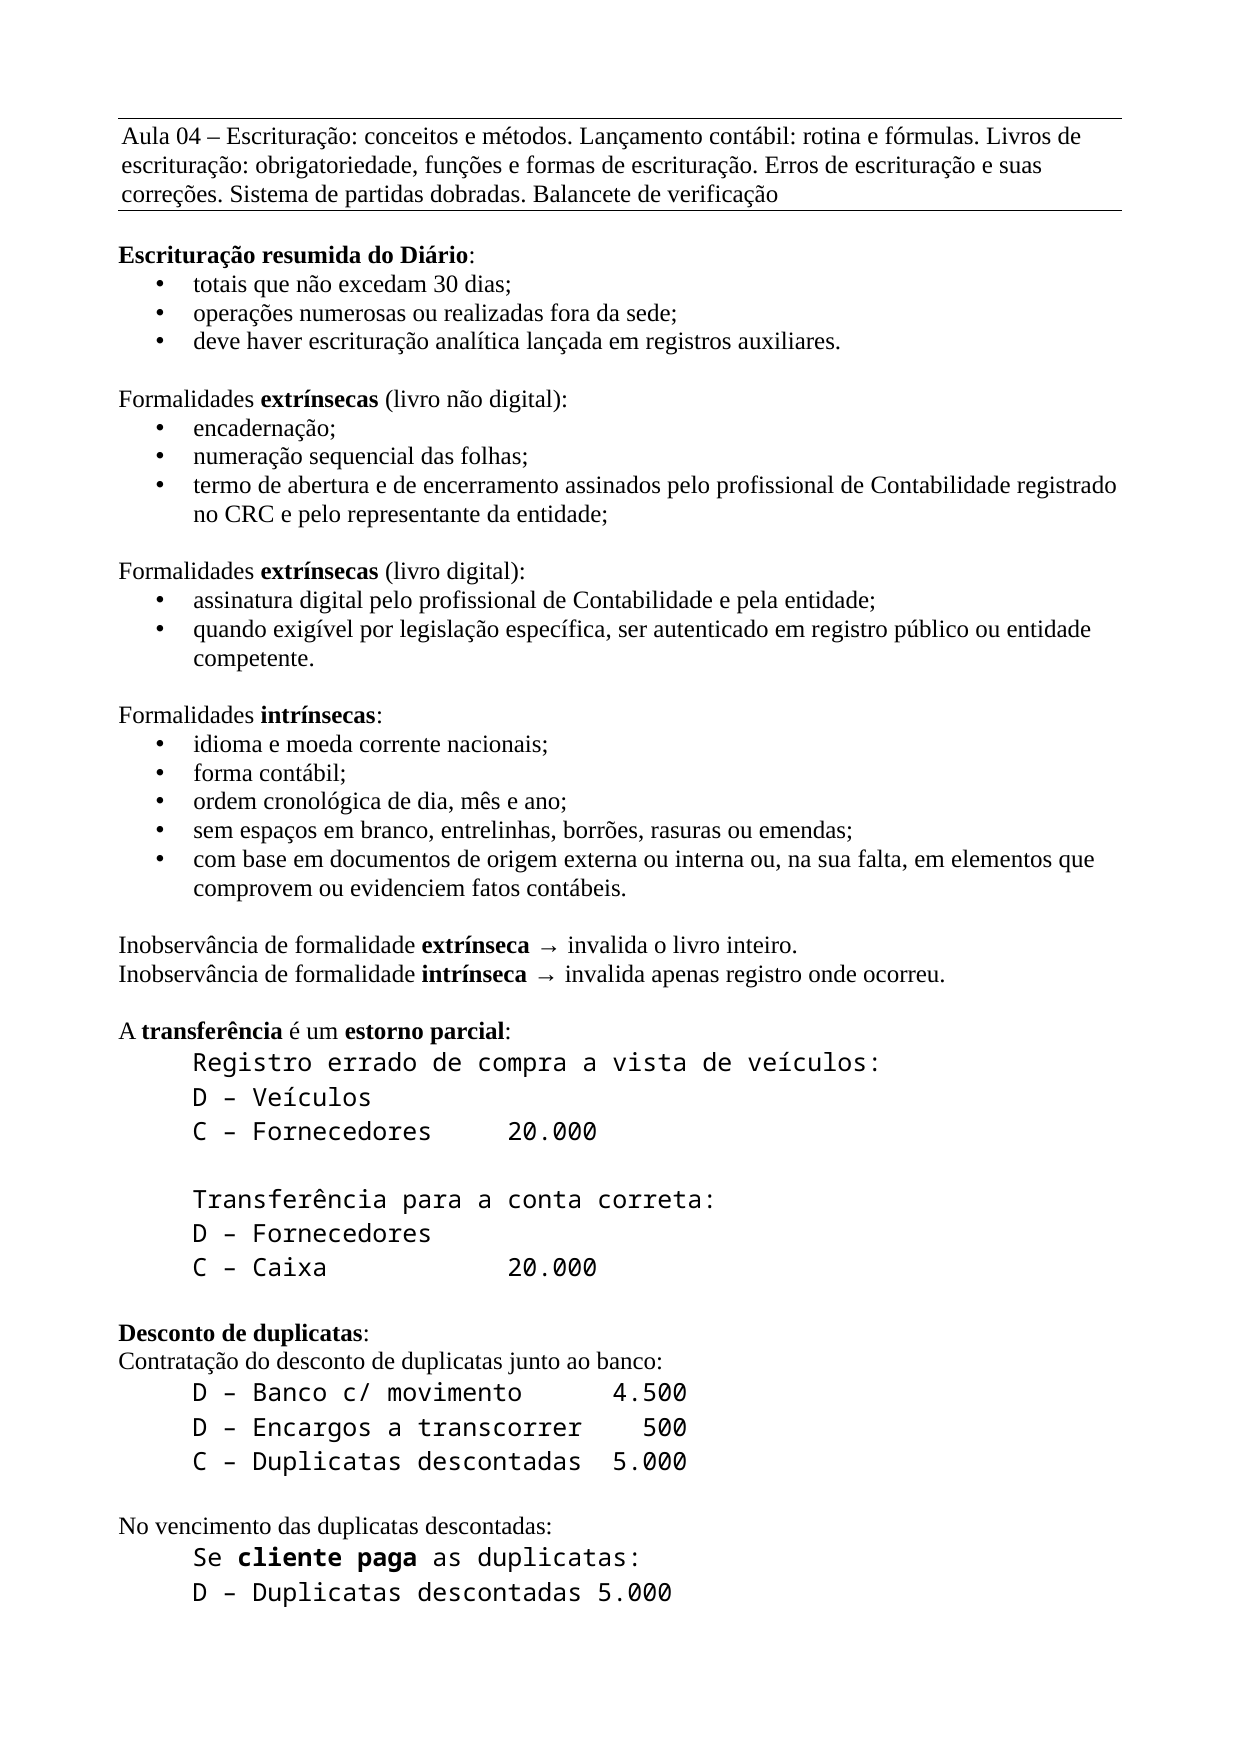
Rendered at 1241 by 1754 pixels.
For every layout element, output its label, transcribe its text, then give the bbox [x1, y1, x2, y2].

text Formalidades extrínsecas (livro não digital): [118, 384, 1122, 413]
text D – Banco c/ movimento 4.500 [192, 1375, 1122, 1409]
text C – Caixa 20.000 [192, 1249, 1122, 1283]
text D – Duplicatas descontadas 5.000 [192, 1574, 1122, 1608]
list forma contábil; [156, 758, 1122, 786]
text Inobservância de formalidade intrínseca → invalida apenas registro onde ocorreu. [118, 959, 1122, 988]
list assinatura digital pelo profissional de Contabilidade e pela entidade; [156, 585, 1122, 614]
text Transferência para a conta correta: [192, 1181, 1122, 1215]
text Desconto de duplicatas: [118, 1318, 1122, 1346]
list sem espaços em branco, entrelinhas, borrões, rasuras ou emendas; [156, 815, 1122, 844]
list numeração sequencial das folhas; [156, 441, 1122, 470]
text D – Encargos a transcorrer 500 [192, 1409, 1122, 1443]
text Formalidades intrínsecas: [118, 700, 1122, 729]
text Registro errado de compra a vista de veículos: [192, 1045, 1122, 1079]
text Contratação do desconto de duplicatas junto ao banco: [118, 1346, 1122, 1375]
list encadernação; [156, 413, 1122, 441]
text Escrituração resumida do Diário: [118, 240, 1122, 269]
text D – Veículos [192, 1079, 1122, 1113]
list termo de abertura e de encerramento assinados pelo profissional de Contabilidade registrado no CRC e pelo representante da entidade; [156, 470, 1122, 528]
text C – Fornecedores 20.000 [192, 1113, 1122, 1147]
text C – Duplicatas descontadas 5.000 [192, 1443, 1122, 1477]
text D – Fornecedores [192, 1215, 1122, 1249]
list ordem cronológica de dia, mês e ano; [156, 786, 1122, 815]
list operações numerosas ou realizadas fora da sede; [156, 298, 1122, 326]
text Inobservância de formalidade extrínseca → invalida o livro inteiro. [118, 930, 1122, 959]
text A transferência é um estorno parcial: [118, 1016, 1122, 1045]
list idioma e moeda corrente nacionais; [156, 729, 1122, 758]
text Se cliente paga as duplicatas: [192, 1540, 1122, 1574]
list totais que não excedam 30 dias; [156, 269, 1122, 298]
list deve haver escrituração analítica lançada em registros auxiliares. [156, 326, 1122, 355]
list quando exigível por legislação específica, ser autenticado em registro público ou entidade competente. [156, 614, 1122, 671]
text No vencimento das duplicatas descontadas: [118, 1511, 1122, 1540]
list com base em documentos de origem externa ou interna ou, na sua falta, em elementos que comprovem ou evidenciem fatos contábeis. [156, 844, 1122, 901]
text Formalidades extrínsecas (livro digital): [118, 556, 1122, 585]
